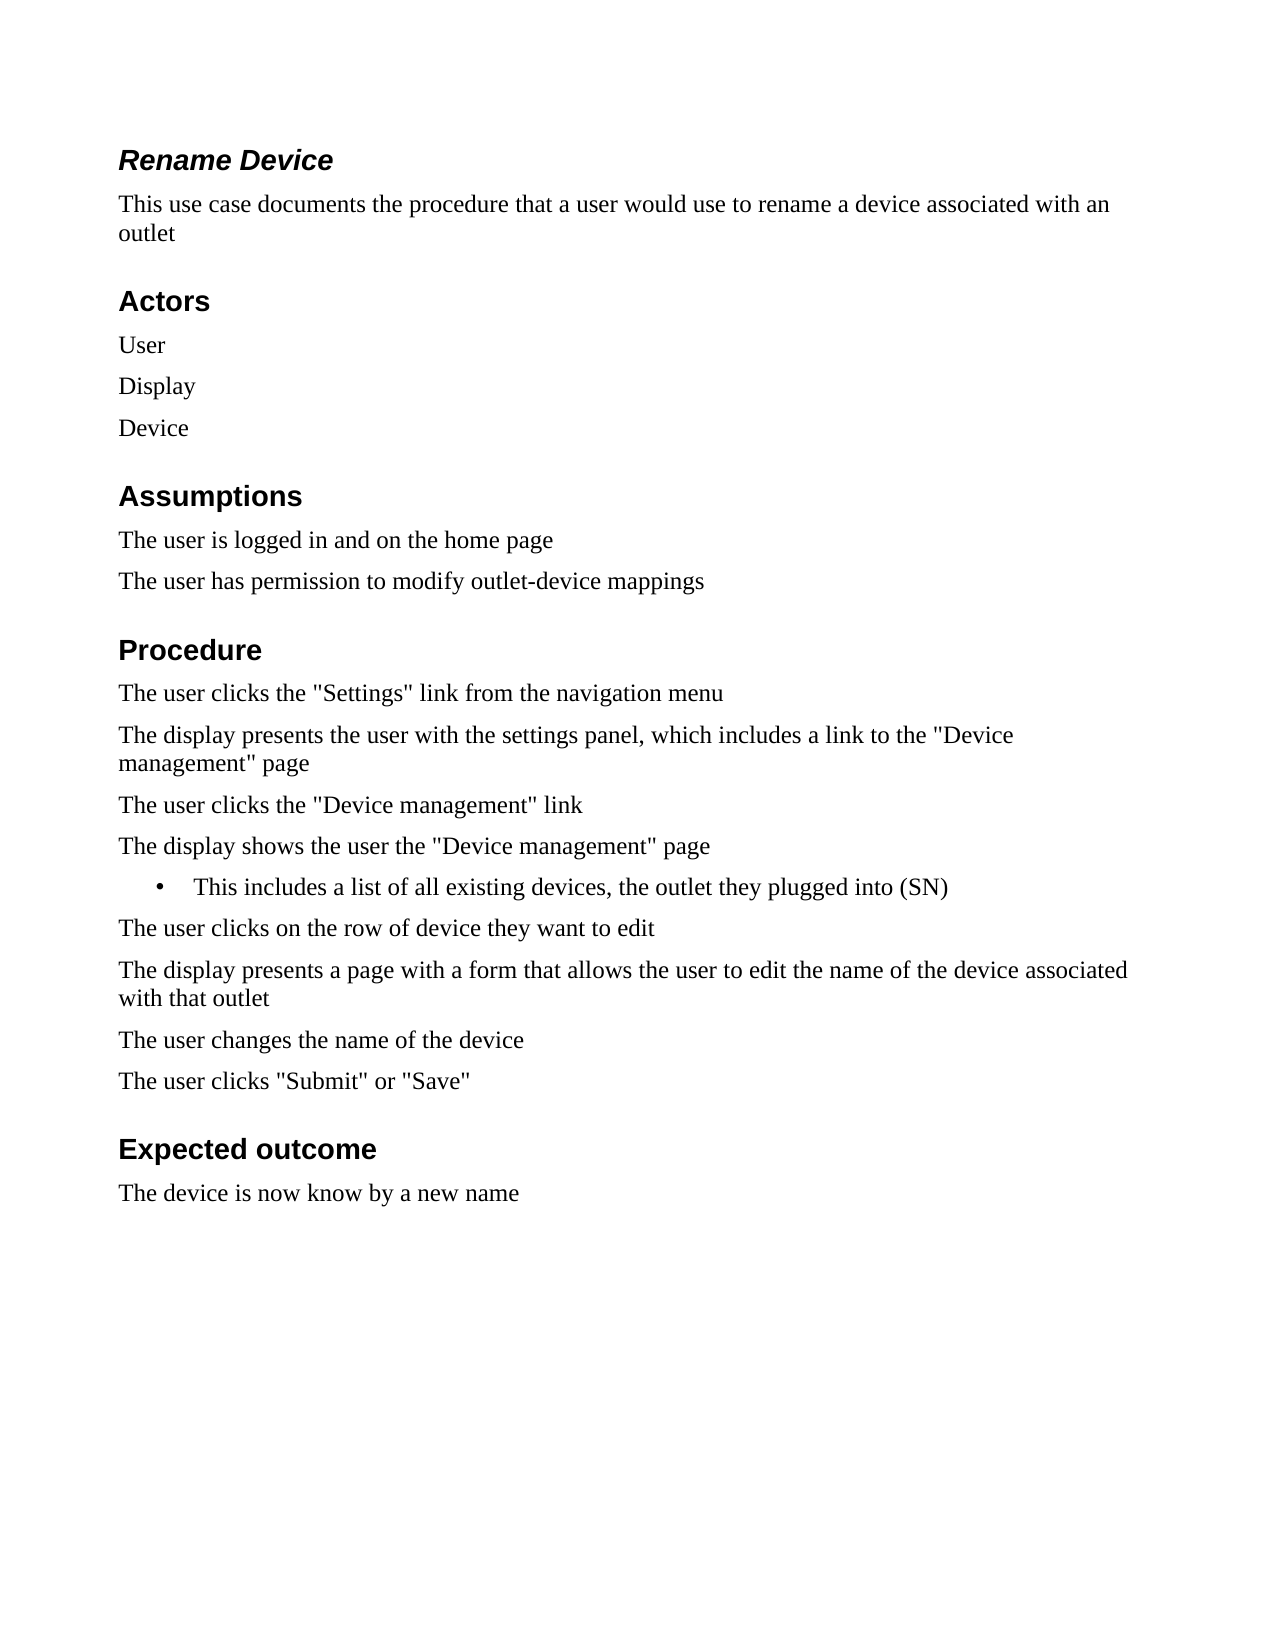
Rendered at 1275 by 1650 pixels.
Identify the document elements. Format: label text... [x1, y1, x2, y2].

text Display [118, 371, 1157, 400]
text The device is now know by a new name [118, 1178, 1157, 1207]
text The user clicks the "Device management" link [118, 790, 1157, 818]
subtitle Actors [118, 284, 1157, 318]
text The user clicks the "Settings" link from the navigation menu [118, 678, 1157, 707]
subtitle Procedure [118, 632, 1157, 666]
text User [118, 330, 1157, 359]
text This use case documents the procedure that a user would use to rename a device associated with an outlet [118, 189, 1157, 247]
list This includes a list of all existing devices, the outlet they plugged into (SN) [156, 872, 1157, 901]
text The display shows the user the "Device management" page [118, 831, 1157, 860]
text The user is logged in and on the home page [118, 525, 1157, 554]
text The display presents a page with a form that allows the user to edit the name of the device associated with that outlet [118, 955, 1157, 1012]
text Device [118, 413, 1157, 441]
text The user clicks "Submit" or "Save" [118, 1066, 1157, 1095]
subtitle Assumptions [118, 479, 1157, 512]
text The user has permission to modify outlet-device mappings [118, 566, 1157, 595]
text The display presents the user with the settings panel, which includes a link to the "Device management" page [118, 720, 1157, 777]
subtitle Expected outcome [118, 1132, 1157, 1166]
text The user clicks on the row of device they want to edit [118, 913, 1157, 942]
text The user changes the name of the device [118, 1025, 1157, 1053]
subtitle Rename Device [118, 143, 1157, 177]
